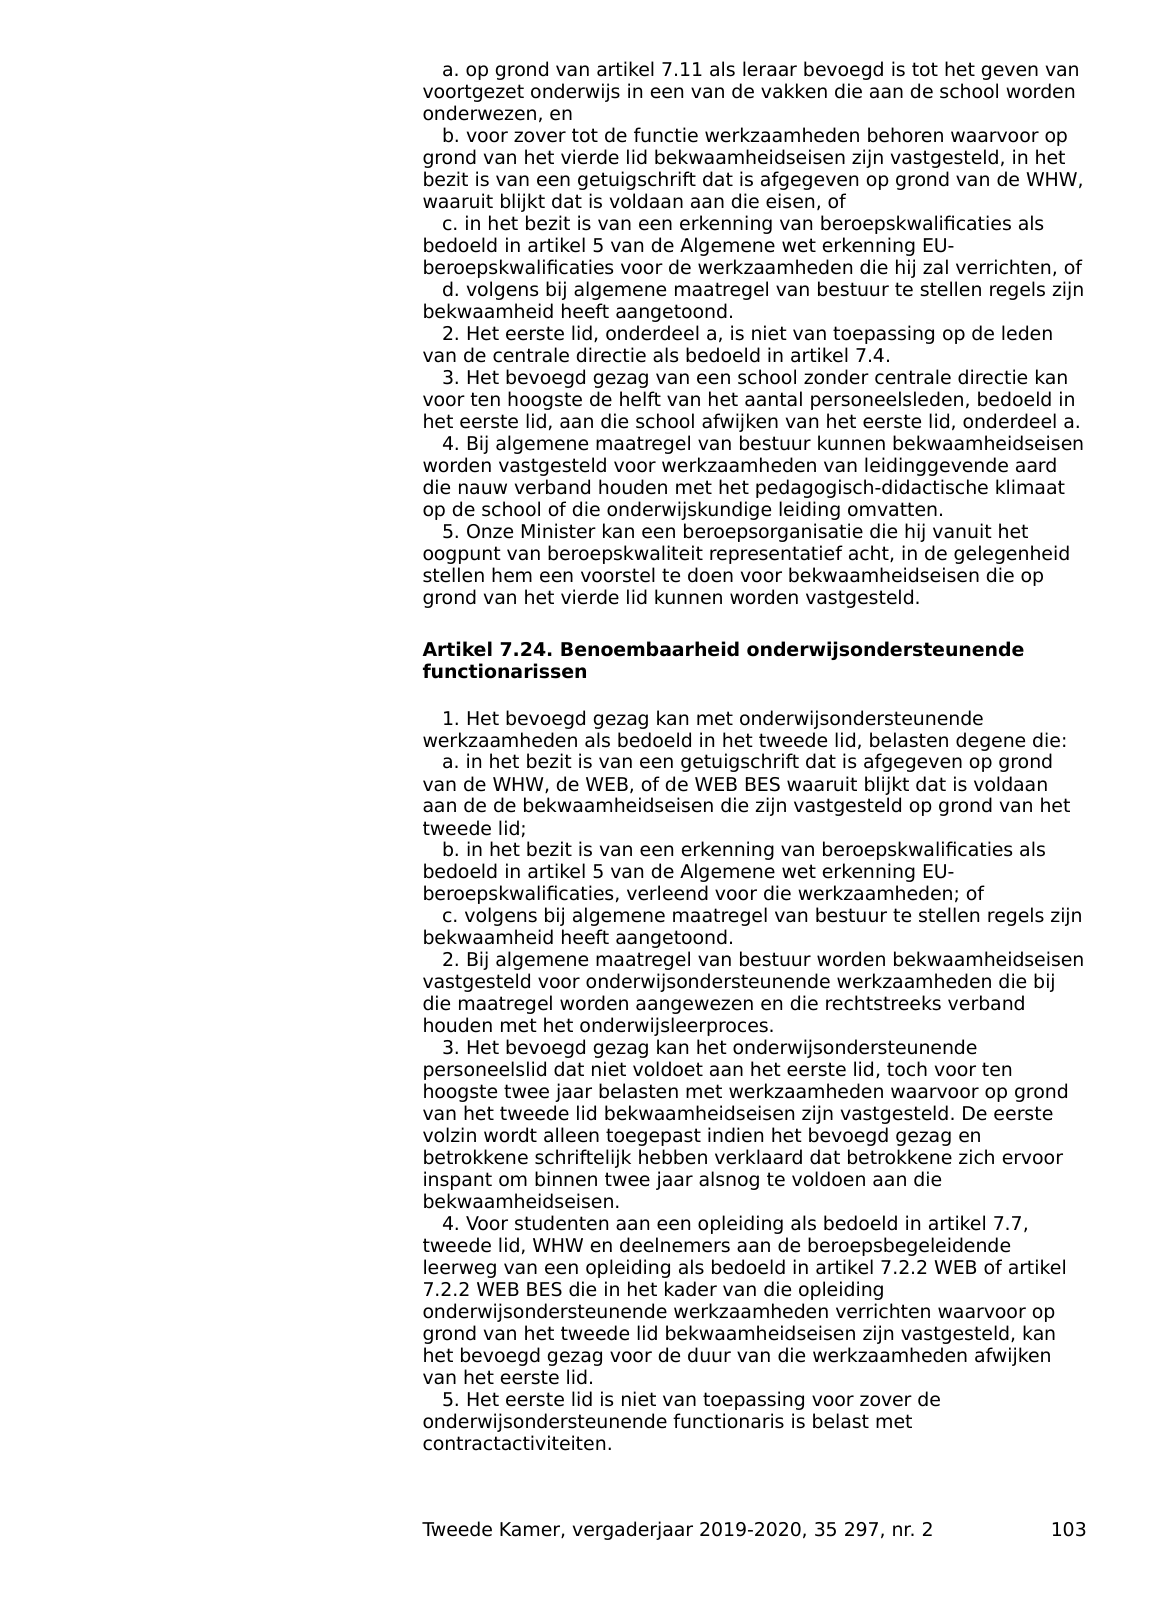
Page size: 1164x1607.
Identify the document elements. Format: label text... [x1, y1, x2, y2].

text 5. Het eerste lid is niet van toepassing voor zover de onderwijsondersteunende functionaris is belast met contractactiviteiten. [422, 1389, 1087, 1455]
text 3. Het bevoegd gezag kan het onderwijsondersteunende personeelslid dat niet voldoet aan het eerste lid, toch voor ten hoogste twee jaar belasten met werkzaamheden waarvoor op grond van het tweede lid bekwaamheidseisen zijn vastgesteld. De eerste volzin wordt alleen toegepast indien het bevoegd gezag en betrokkene schriftelijk hebben verklaard dat betrokkene zich ervoor inspant om binnen twee jaar alsnog te voldoen aan die bekwaamheidseisen. [422, 1037, 1087, 1213]
text b. in het bezit is van een erkenning van beroepskwalificaties als bedoeld in artikel 5 van de Algemene wet erkenning EU-beroepskwalificaties, verleend voor die werkzaamheden; of [422, 839, 1087, 905]
text 3. Het bevoegd gezag van een school zonder centrale directie kan voor ten hoogste de helft van het aantal personeelsleden, bedoeld in het eerste lid, aan die school afwijken van het eerste lid, onderdeel a. [422, 367, 1087, 433]
text 1. Het bevoegd gezag kan met onderwijsondersteunende werkzaamheden als bedoeld in het tweede lid, belasten degene die: [422, 707, 1087, 751]
text a. op grond van artikel 7.11 als leraar bevoegd is tot het geven van voortgezet onderwijs in een van de vakken die aan de school worden onderwezen, en [422, 59, 1087, 125]
text 5. Onze Minister kan een beroepsorganisatie die hij vanuit het oogpunt van beroepskwaliteit representatief acht, in de gelegenheid stellen hem een voorstel te doen voor bekwaamheidseisen die op grond van het vierde lid kunnen worden vastgesteld. [422, 521, 1087, 608]
text a. in het bezit is van een getuigschrift dat is afgegeven op grond van de WHW, de WEB, of de WEB BES waaruit blijkt dat is voldaan aan de de bekwaamheidseisen die zijn vastgesteld op grond van het tweede lid; [422, 751, 1087, 839]
text c. volgens bij algemene maatregel van bestuur te stellen regels zijn bekwaamheid heeft aangetoond. [422, 905, 1087, 949]
text d. volgens bij algemene maatregel van bestuur te stellen regels zijn bekwaamheid heeft aangetoond. [422, 279, 1087, 323]
text 2. Bij algemene maatregel van bestuur worden bekwaamheidseisen vastgesteld voor onderwijsondersteunende werkzaamheden die bij die maatregel worden aangewezen en die rechtstreeks verband houden met het onderwijsleerproces. [422, 949, 1087, 1037]
text b. voor zover tot de functie werkzaamheden behoren waarvoor op grond van het vierde lid bekwaamheidseisen zijn vastgesteld, in het bezit is van een getuigschrift dat is afgegeven op grond van de WHW, waaruit blijkt dat is voldaan aan die eisen, of [422, 125, 1087, 213]
subtitle Artikel 7.24. Benoembaarheid onderwijsondersteunende functionarissen [422, 638, 1087, 682]
text 4. Voor studenten aan een opleiding als bedoeld in artikel 7.7, tweede lid, WHW en deelnemers aan de beroepsbegeleidende leerweg van een opleiding als bedoeld in artikel 7.2.2 WEB of artikel 7.2.2 WEB BES die in het kader van die opleiding onderwijsondersteunende werkzaamheden verrichten waarvoor op grond van het tweede lid bekwaamheidseisen zijn vastgesteld, kan het bevoegd gezag voor de duur van die werkzaamheden afwijken van het eerste lid. [422, 1213, 1087, 1389]
text 4. Bij algemene maatregel van bestuur kunnen bekwaamheidseisen worden vastgesteld voor werkzaamheden van leidinggevende aard die nauw verband houden met het pedagogisch-didactische klimaat op de school of die onderwijskundige leiding omvatten. [422, 433, 1087, 521]
text c. in het bezit is van een erkenning van beroepskwalificaties als bedoeld in artikel 5 van de Algemene wet erkenning EU-beroepskwalificaties voor de werkzaamheden die hij zal verrichten, of [422, 213, 1087, 279]
text 2. Het eerste lid, onderdeel a, is niet van toepassing op de leden van de centrale directie als bedoeld in artikel 7.4. [422, 323, 1087, 367]
